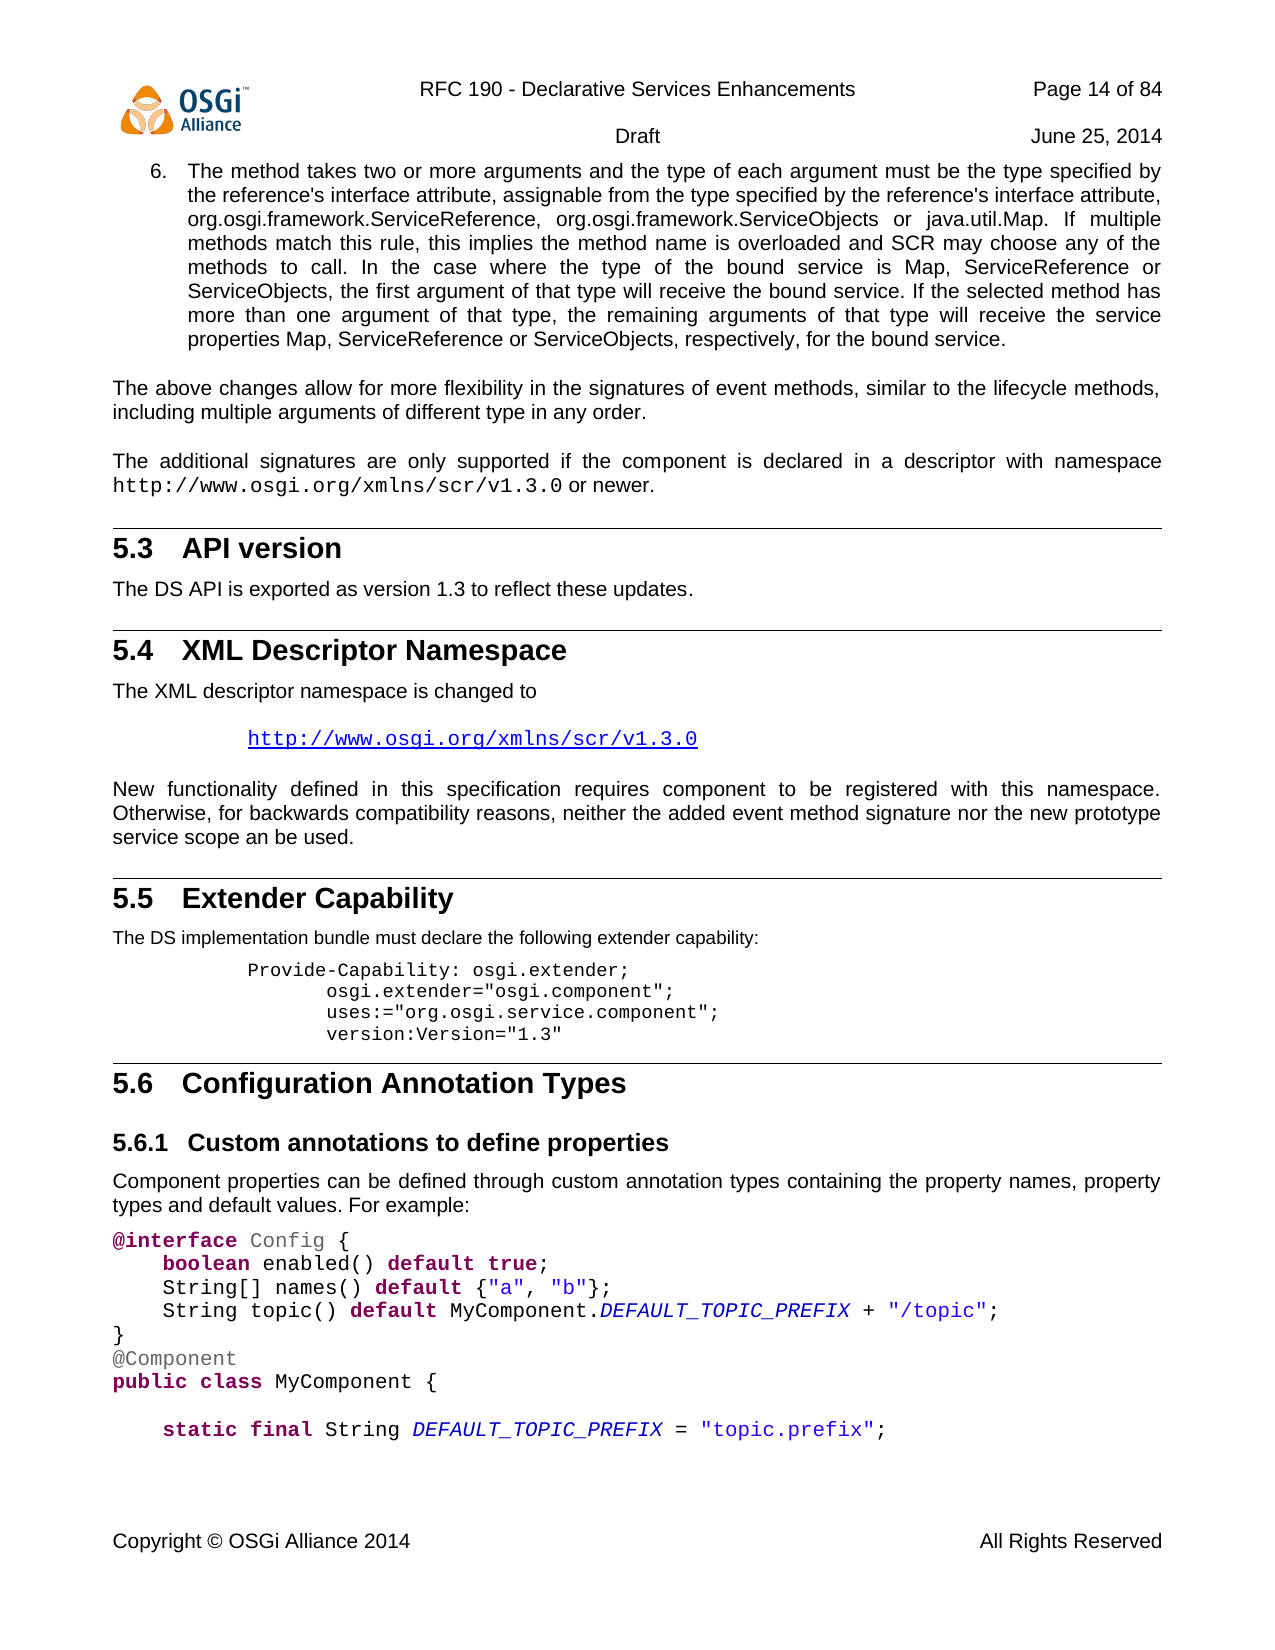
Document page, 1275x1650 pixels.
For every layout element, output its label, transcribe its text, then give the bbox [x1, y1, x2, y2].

text static final String DEFAULT_TOPIC_PREFIX = "topic.prefix"; [112, 1419, 1162, 1442]
text @interface Config { [112, 1229, 1162, 1253]
text The additional signatures are only supported if the component is declared in a descriptor with namespace http://www.osgi.org/xmlns/scr/v1.3.0 or newer. [112, 448, 1162, 498]
text The above changes allow for more flexibility in the signatures of event methods, similar to the lifecycle methods, including multiple arguments of different type in any order. [112, 376, 1162, 423]
subtitle API version [112, 529, 1162, 564]
text version:Version="1.3" [247, 1024, 1162, 1046]
text The DS implementation bundle must declare the following extender capability: [112, 927, 1162, 948]
text } [112, 1324, 1162, 1348]
subtitle XML Descriptor Namespace [112, 631, 1162, 666]
list The method takes two or more arguments and the type of each argument must be the type specified by the reference's interface attribute, assignable from the type specified by the reference's interface attribute, org.osgi.framework.ServiceReference, org.osgi.framework.ServiceObjects or java.util.Map. If multiple methods match this rule, this implies the method name is overloaded and SCR may choose any of the methods to call. In the case where the type of the bound service is Map, ServiceReference or ServiceObjects, the first argument of that type will receive the bound service. If the selected method has more than one argument of that type, the remaining arguments of that type will receive the service properties Map, ServiceReference or ServiceObjects, respectively, for the bound service. [150, 159, 1162, 351]
text String[] names() default {"a", "b"}; [112, 1277, 1162, 1301]
text The XML descriptor namespace is changed to [112, 679, 1162, 703]
text osgi.extender="osgi.component"; [247, 982, 1162, 1003]
text http://www.osgi.org/xmlns/scr/v1.3.0 [247, 728, 1162, 752]
subtitle Custom annotations to define properties [112, 1128, 1162, 1157]
text String topic() default MyComponent.DEFAULT_TOPIC_PREFIX + "/topic"; [112, 1301, 1162, 1324]
subtitle Configuration Annotation Types [112, 1064, 1162, 1099]
text Component properties can be defined through custom annotation types containing the property names, property types and default values. For example: [112, 1169, 1162, 1217]
text Provide-Capability: osgi.extender; [247, 961, 1162, 982]
text public class MyComponent { [112, 1371, 1162, 1395]
text uses:="org.osgi.service.component"; [247, 1003, 1162, 1024]
text boolean enabled() default true; [112, 1253, 1162, 1277]
text @Component [112, 1348, 1162, 1371]
text New functionality defined in this specification requires component to be registered with this namespace. Otherwise, for backwards compatibility reasons, neither the added event method signature nor the new prototype service scope an be used. [112, 777, 1162, 848]
subtitle Extender Capability [112, 879, 1162, 914]
picture [113, 78, 257, 142]
text The DS API is exported as version 1.3 to reflect these updates. [112, 577, 1162, 601]
